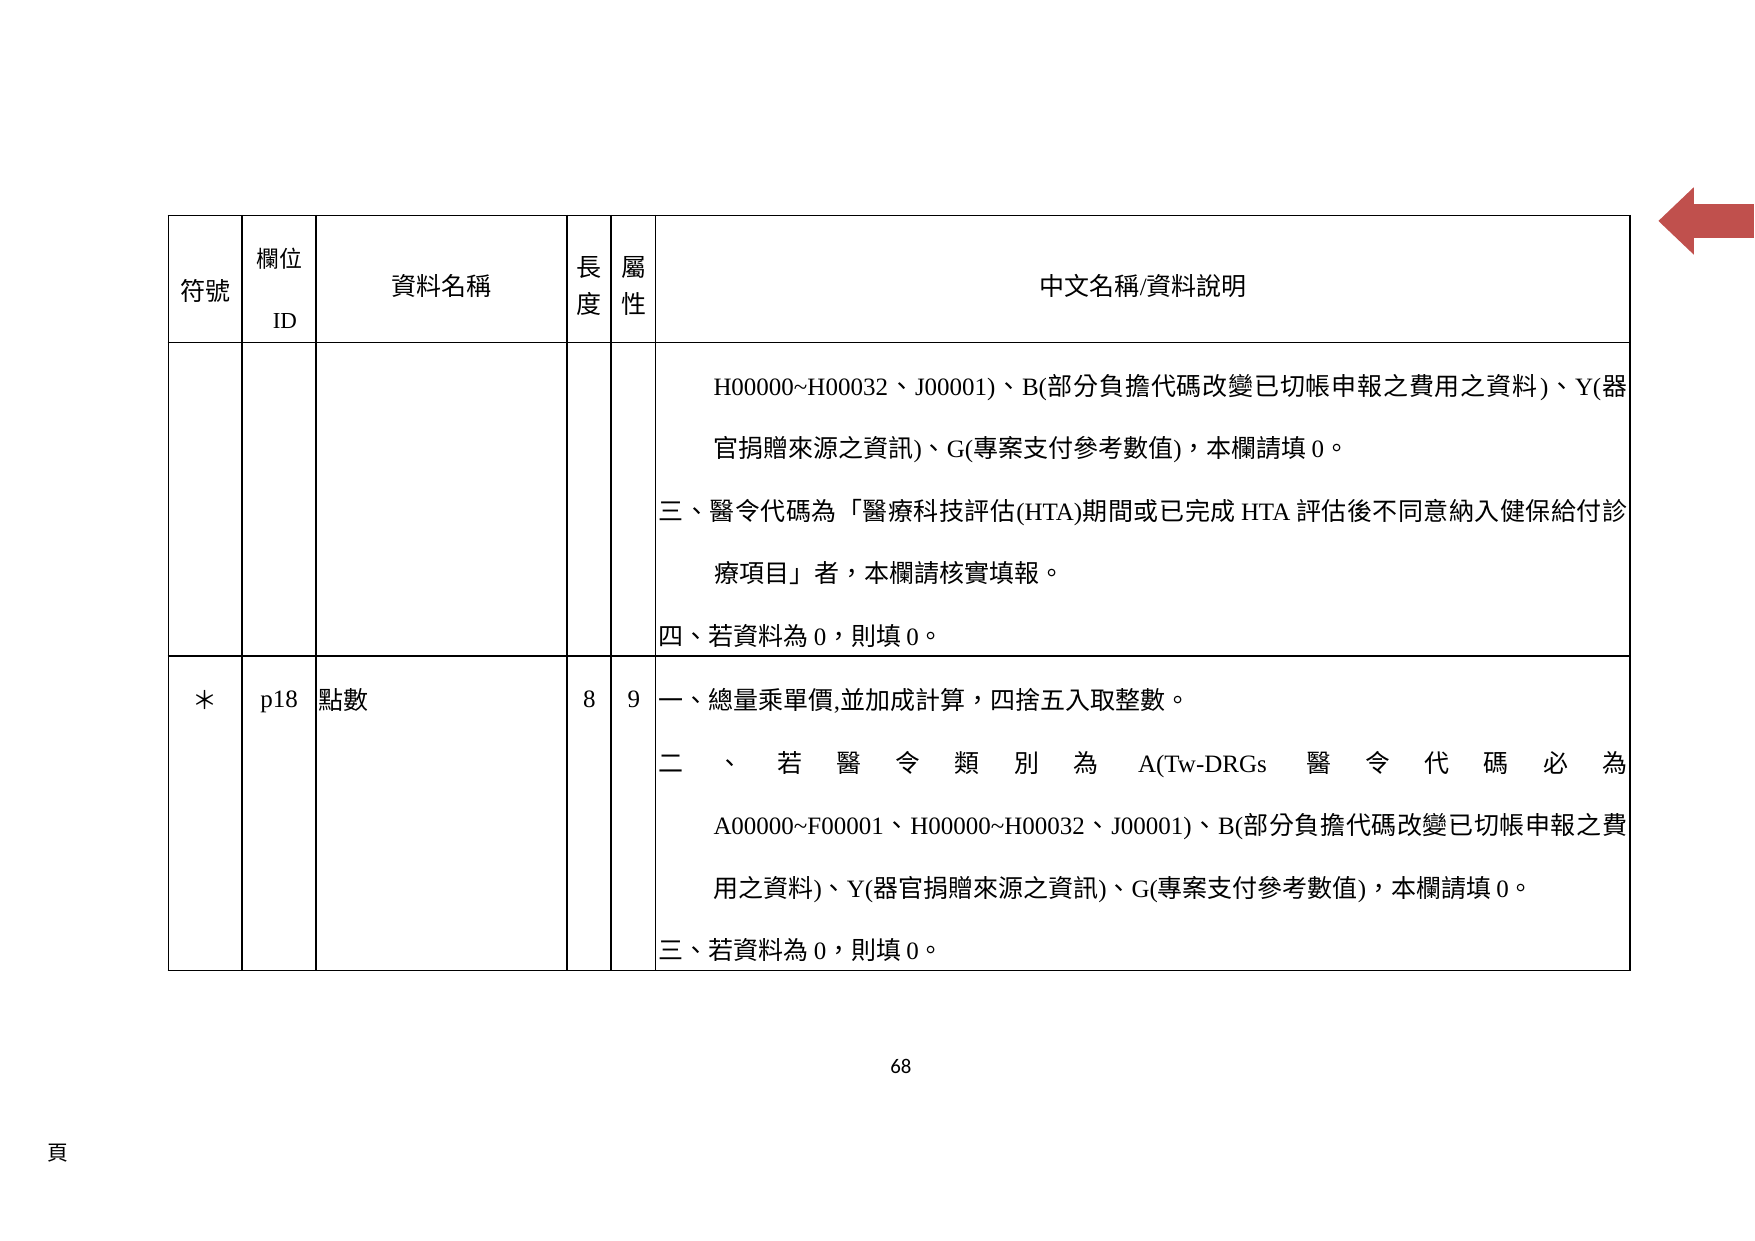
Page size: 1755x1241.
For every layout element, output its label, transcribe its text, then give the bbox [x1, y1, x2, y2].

table_cell 9 [612, 657, 655, 969]
table_cell 一、總量乘單價,並加成計算，四捨五入取整數。 二、若醫令類別為A(Tw-DRGs醫令代碼必為A00000~F00001、H00000~H00032、J00001)、B(部分負擔代碼改變已切帳申報之費用之資料)、Y(器官捐贈來源之資訊)、G(專案支付參考數值)，本欄請填0。 三、若資料為0，則填0。 [656, 657, 1629, 969]
table_header 資料名稱 [317, 216, 566, 341]
table_header 符號 [169, 216, 241, 341]
table_header 中文名稱/資料說明 [656, 216, 1629, 341]
table_cell [243, 343, 315, 655]
table_cell 點數 [317, 657, 566, 969]
table_cell 8 [568, 657, 610, 969]
table_cell ＊ [169, 657, 241, 969]
table_header 欄位 ID [243, 216, 315, 341]
table_cell [568, 343, 610, 655]
table_cell H00000~H00032、J00001)、B(部分負擔代碼改變已切帳申報之費用之資料)、Y(器官捐贈來源之資訊)、G(專案支付參考數值)，本欄請填0。 三、醫令代碼為「醫療科技評估(HTA)期間或已完成HTA評估後不同意納入健保給付診療項目」者，本欄請核實填報。 四、若資料為0，則填0。 [656, 343, 1629, 655]
table_cell [169, 343, 241, 655]
table_header 屬性 [612, 216, 655, 341]
table_cell [317, 343, 566, 655]
table_cell [612, 343, 655, 655]
table_header 長度 [568, 216, 610, 341]
table_cell p18 [243, 657, 315, 969]
